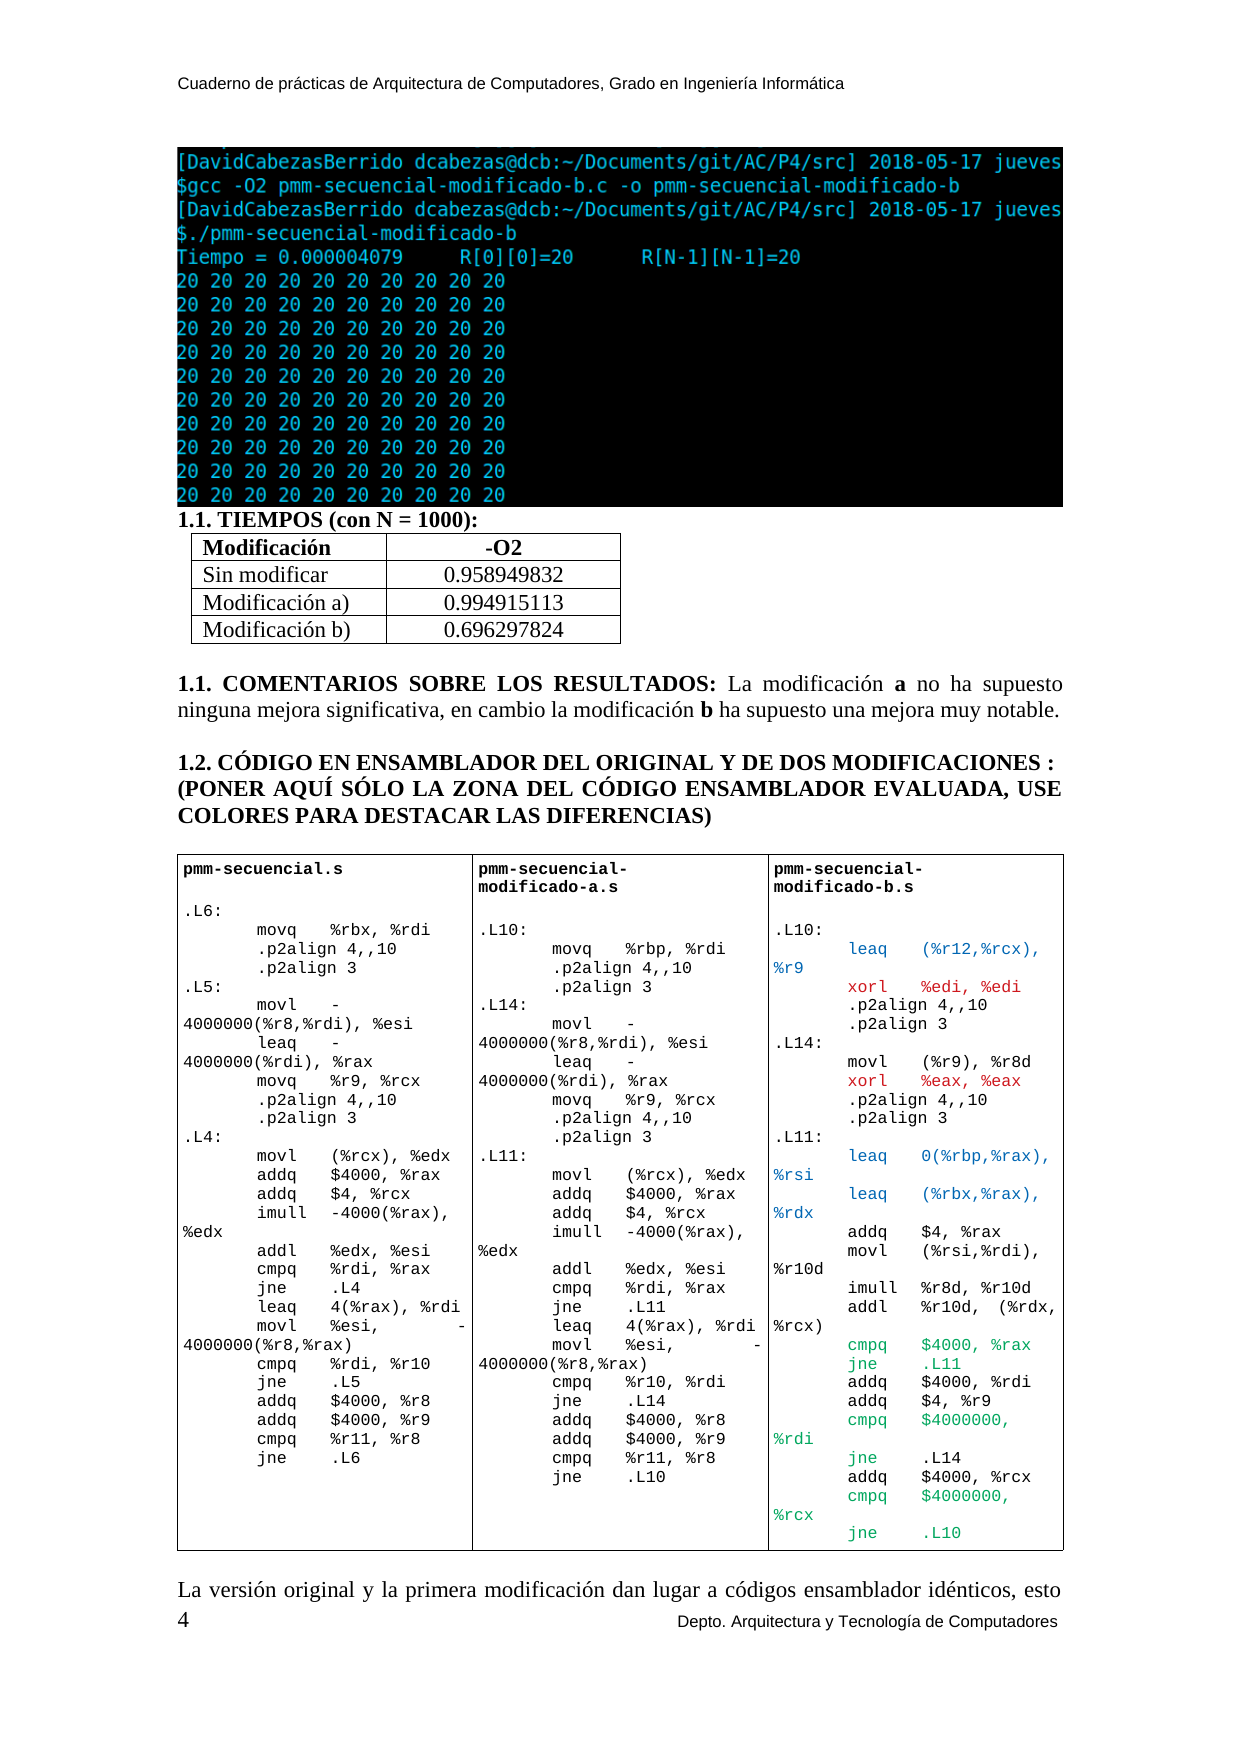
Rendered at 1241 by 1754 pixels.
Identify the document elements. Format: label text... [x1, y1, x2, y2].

table_header -O2 [387, 534, 620, 560]
table_cell Modificación a) [192, 589, 386, 615]
table_header Modificación [192, 534, 386, 560]
text 1.1. COMENTARIOS SOBRE LOS RESULTADOS: La modificación a no ha supuesto ninguna mejora significativa, en cambio la modificación b ha supuesto una mejora muy notable. [177, 670, 1063, 723]
table_header pmm-secuencial.s .L6: movq %rbx, %rdi .p2align 4,,10 .p2align 3 .L5: movl -4000000(%r8,%rdi), %esi leaq -4000000(%rdi), %rax movq %r9, %rcx .p2align 4,,10 .p2align 3 .L4: movl (%rcx), %edx addq $4000, %rax addq $4, %rcx imull -4000(%rax), %edx addl %edx, %esi cmpq %rdi, %rax jne .L4 leaq 4(%rax), %rdi movl %esi, -4000000(%r8,%rax) cmpq %rdi, %r10 jne .L5 addq $4000, %r8 addq $4000, %r9 cmpq %r11, %r8 jne .L6 [178, 855, 472, 1549]
picture [177, 466, 183, 474]
table_cell 0.696297824 [387, 616, 620, 642]
text (PONER AQUÍ SÓLO LA ZONA DEL CÓDIGO ENSAMBLADOR EVALUADA, USE COLORES PARA DESTACAR LAS DIFERENCIAS) [177, 775, 1063, 828]
table_cell 0.958949832 [387, 561, 620, 588]
picture [177, 323, 183, 332]
picture [177, 147, 1063, 507]
table_header pmm-secuencial- modificado-a.s .L10: movq %rbp, %rdi .p2align 4,,10 .p2align 3 .L14: movl -4000000(%r8,%rdi), %esi leaq -4000000(%rdi), %rax movq %r9, %rcx .p2align 4,,10 .p2align 3 .L11: movl (%rcx), %edx addq $4000, %rax addq $4, %rcx imull -4000(%rax), %edx addl %edx, %esi cmpq %rdi, %rax jne .L11 leaq 4(%rax), %rdi movl %esi, -4000000(%r8,%rax) cmpq %r10, %rdi jne .L14 addq $4000, %r8 addq $4000, %r9 cmpq %r11, %r8 jne .L10 [473, 855, 768, 1549]
text La versión original y la primera modificación dan lugar a códigos ensamblador idénticos, esto [177, 1576, 1063, 1602]
table_header pmm-secuencial- modificado-b.s .L10: leaq (%r12,%rcx), %r9 xorl %edi, %edi .p2align 4,,10 .p2align 3 .L14: movl (%r9), %r8d xorl %eax, %eax .p2align 4,,10 .p2align 3 .L11: leaq 0(%rbp,%rax), %rsi leaq (%rbx,%rax), %rdx addq $4, %rax movl (%rsi,%rdi), %r10d imull %r8d, %r10d addl %r10d, (%rdx,%rcx) cmpq $4000, %rax jne .L11 addq $4000, %rdi addq $4, %r9 cmpq $4000000, %rdi jne .L14 addq $4000, %rcx cmpq $4000000, %rcx jne .L10 [769, 855, 1063, 1549]
table_cell Sin modificar [192, 561, 386, 588]
picture [177, 442, 183, 451]
text 1.2. CÓDIGO EN ENSAMBLADOR DEL ORIGINAL Y DE DOS MODIFICACIONES : [177, 749, 1063, 775]
table_cell 0.994915113 [387, 589, 620, 615]
table_cell Modificación b) [192, 616, 386, 642]
picture [177, 347, 183, 355]
text 1.1. TIEMPOS (con N = 1000): [177, 507, 1063, 533]
picture [177, 490, 183, 498]
picture [177, 371, 183, 379]
